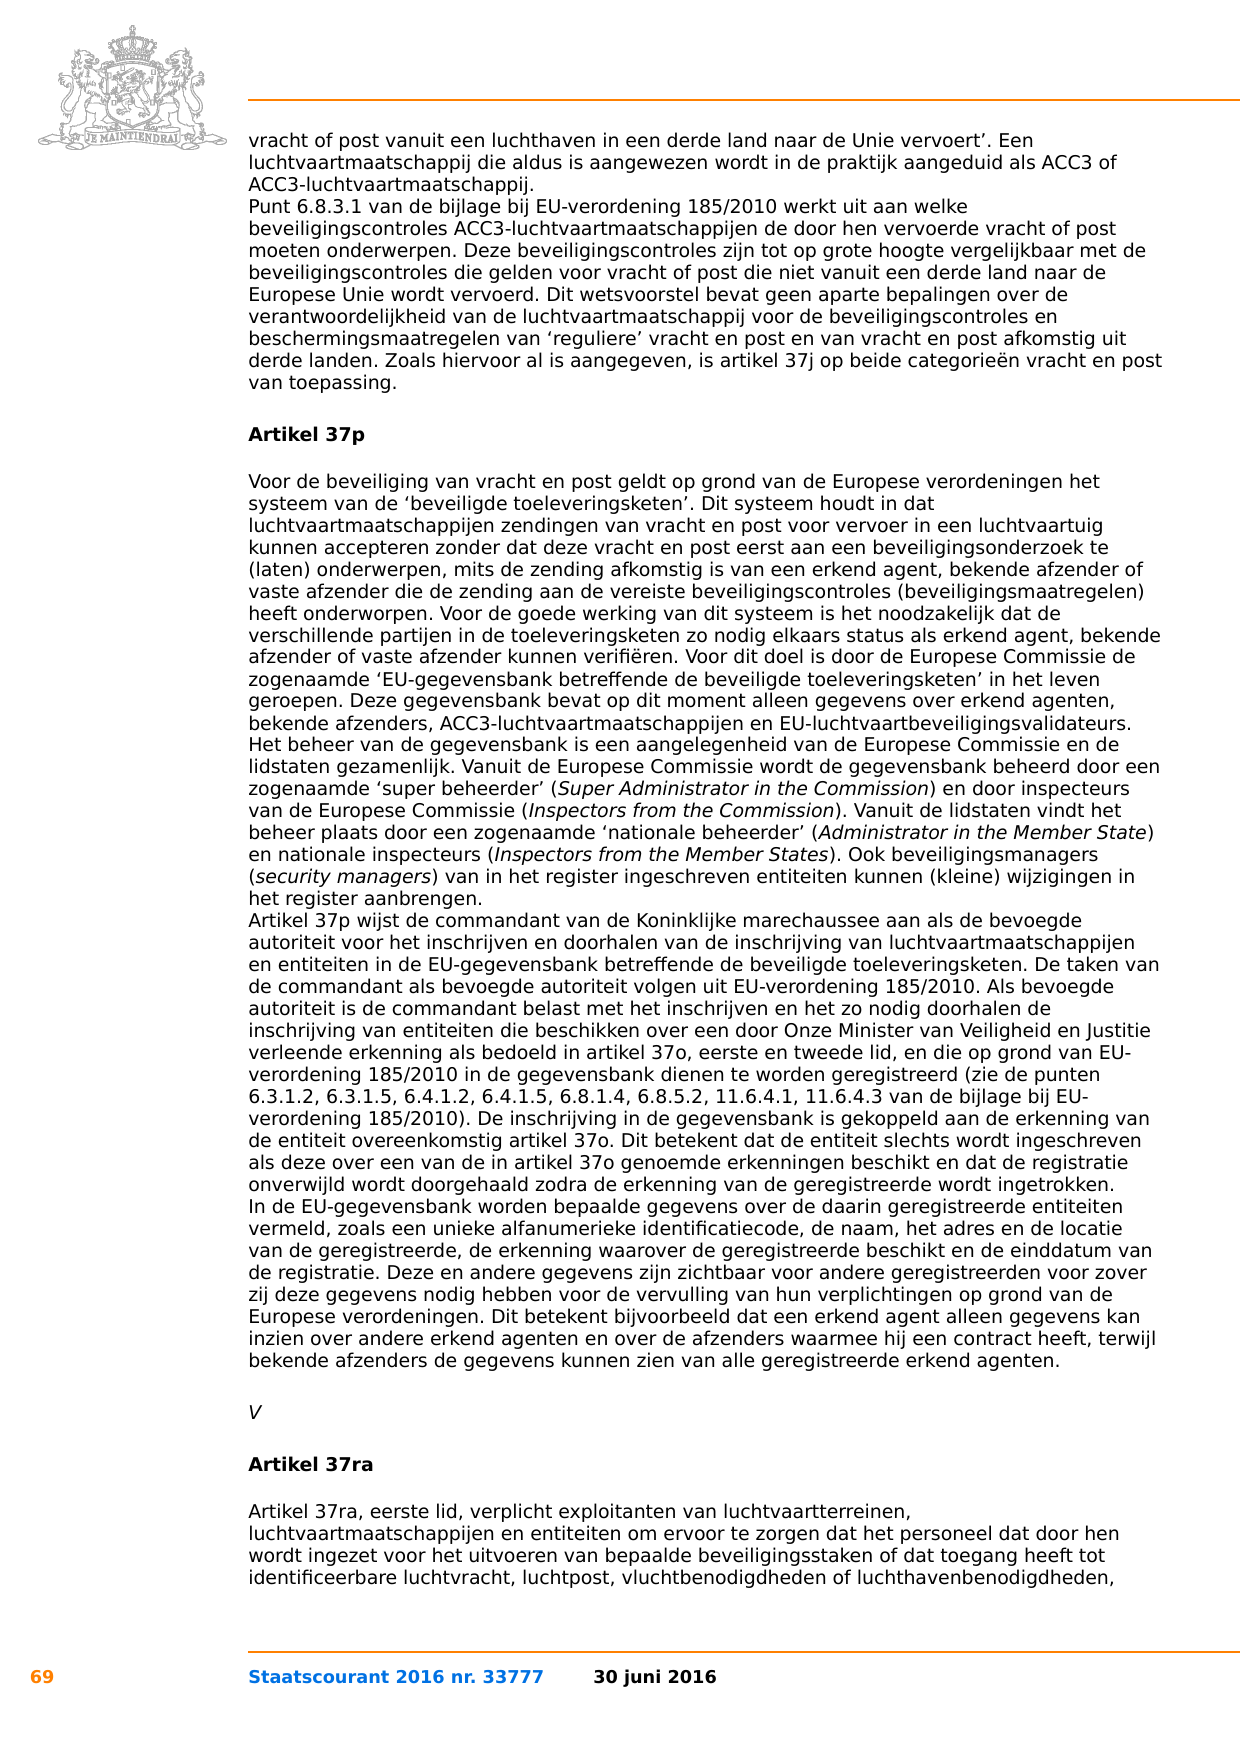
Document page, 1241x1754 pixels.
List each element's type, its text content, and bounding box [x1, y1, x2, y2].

text Artikel 37p wijst de commandant van de Koninklijke marechaussee aan als de bevoegde autoriteit voor het inschrijven en doorhalen van de inschrijving van luchtvaartmaatschappijen en entiteiten in de EU-gegevensbank betreffende de beveiligde toeleveringsketen. De taken van de commandant als bevoegde autoriteit volgen uit EU-verordening 185/2010. Als bevoegde autoriteit is de commandant belast met het inschrijven en het zo nodig doorhalen de inschrijving van entiteiten die beschikken over een door Onze Minister van Veiligheid en Justitie verleende erkenning als bedoeld in artikel 37o, eerste en tweede lid, en die op grond van EU-verordening 185/2010 in de gegevensbank dienen te worden geregistreerd (zie de punten 6.3.1.2, 6.3.1.5, 6.4.1.2, 6.4.1.5, 6.8.1.4, 6.8.5.2, 11.6.4.1, 11.6.4.3 van de bijlage bij EU-verordening 185/2010). De inschrijving in de gegevensbank is gekoppeld aan de erkenning van de entiteit overeenkomstig artikel 37o. Dit betekent dat de entiteit slechts wordt ingeschreven als deze over een van de in artikel 37o genoemde erkenningen beschikt en dat de registratie onverwijld wordt doorgehaald zodra de erkenning van de geregistreerde wordt ingetrokken. [248, 910, 1163, 1196]
text Voor de beveiliging van vracht en post geldt op grond van de Europese verordeningen het systeem van de ‘beveiligde toeleveringsketen’. Dit systeem houdt in dat luchtvaartmaatschappijen zendingen van vracht en post voor vervoer in een luchtvaartuig kunnen accepteren zonder dat deze vracht en post eerst aan een beveiligingsonderzoek te (laten) onderwerpen, mits de zending afkomstig is van een erkend agent, bekende afzender of vaste afzender die de zending aan de vereiste beveiligingscontroles (beveiligingsmaatregelen) heeft onderworpen. Voor de goede werking van dit systeem is het noodzakelijk dat de verschillende partijen in de toeleveringsketen zo nodig elkaars status als erkend agent, bekende afzender of vaste afzender kunnen verifiëren. Voor dit doel is door de Europese Commissie de zogenaamde ‘EU-gegevensbank betreffende de beveiligde toeleveringsketen’ in het leven geroepen. Deze gegevensbank bevat op dit moment alleen gegevens over erkend agenten, bekende afzenders, ACC3-luchtvaartmaatschappijen en EU-luchtvaartbeveiligingsvalidateurs. [248, 471, 1163, 734]
text Artikel 37ra, eerste lid, verplicht exploitanten van luchtvaartterreinen, luchtvaartmaatschappijen en entiteiten om ervoor te zorgen dat het personeel dat door hen wordt ingezet voor het uitvoeren van bepaalde beveiligingsstaken of dat toegang heeft tot identificeerbare luchtvracht, luchtpost, vluchtbenodigdheden of luchthavenbenodigdheden, [248, 1501, 1163, 1589]
subtitle Artikel 37p [248, 424, 1163, 446]
subtitle Artikel 37ra [248, 1454, 1163, 1476]
picture [38, 25, 227, 150]
text In de EU-gegevensbank worden bepaalde gegevens over de daarin geregistreerde entiteiten vermeld, zoals een unieke alfanumerieke identificatiecode, de naam, het adres en de locatie van de geregistreerde, de erkenning waarover de geregistreerde beschikt en de einddatum van de registratie. Deze en andere gegevens zijn zichtbaar voor andere geregistreerden voor zover zij deze gegevens nodig hebben voor de vervulling van hun verplichtingen op grond van de Europese verordeningen. Dit betekent bijvoorbeeld dat een erkend agent alleen gegevens kan inzien over andere erkend agenten en over de afzenders waarmee hij een contract heeft, terwijl bekende afzenders de gegevens kunnen zien van alle geregistreerde erkend agenten. [248, 1196, 1163, 1372]
text Het beheer van de gegevensbank is een aangelegenheid van de Europese Commissie en de lidstaten gezamenlijk. Vanuit de Europese Commissie wordt de gegevensbank beheerd door een zogenaamde ‘super beheerder’ (Super Administrator in the Commission) en door inspecteurs van de Europese Commissie (Inspectors from the Commission). Vanuit de lidstaten vindt het beheer plaats door een zogenaamde ‘nationale beheerder’ (Administrator in the Member State) en nationale inspecteurs (Inspectors from the Member States). Ook beveiligingsmanagers (security managers) van in het register ingeschreven entiteiten kunnen (kleine) wijzigingen in het register aanbrengen. [248, 734, 1163, 910]
text vracht of post vanuit een luchthaven in een derde land naar de Unie vervoert’. Een luchtvaartmaatschappij die aldus is aangewezen wordt in de praktijk aangeduid als ACC3 of ACC3-luchtvaartmaatschappij. [248, 130, 1163, 196]
text Punt 6.8.3.1 van de bijlage bij EU-verordening 185/2010 werkt uit aan welke beveiligingscontroles ACC3-luchtvaartmaatschappijen de door hen vervoerde vracht of post moeten onderwerpen. Deze beveiligingscontroles zijn tot op grote hoogte vergelijkbaar met de beveiligingscontroles die gelden voor vracht of post die niet vanuit een derde land naar de Europese Unie wordt vervoerd. Dit wetsvoorstel bevat geen aparte bepalingen over de verantwoordelijkheid van de luchtvaartmaatschappij voor de beveiligingscontroles en beschermingsmaatregelen van ‘reguliere’ vracht en post en van vracht en post afkomstig uit derde landen. Zoals hiervoor al is aangegeven, is artikel 37j op beide categorieën vracht en post van toepassing. [248, 196, 1163, 394]
subtitle V [248, 1402, 1163, 1424]
